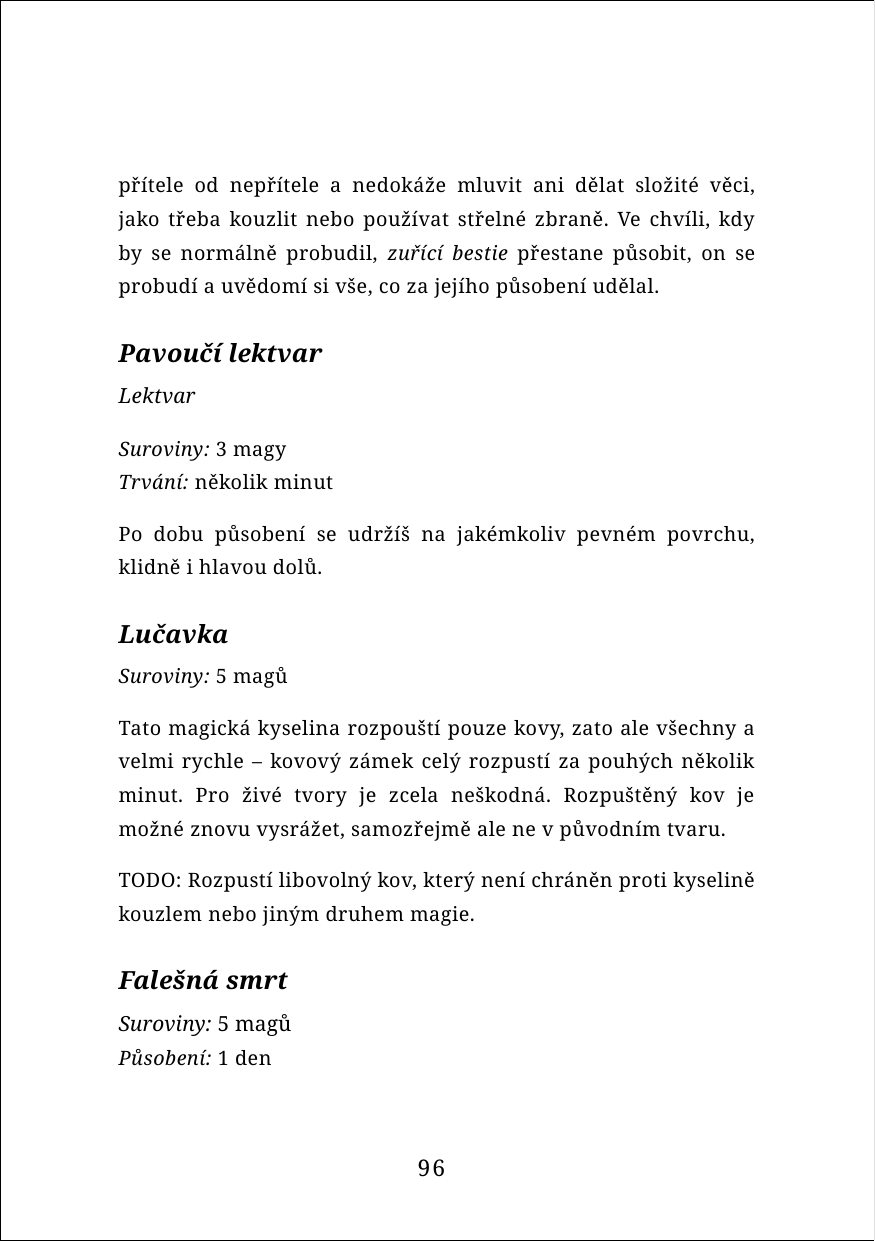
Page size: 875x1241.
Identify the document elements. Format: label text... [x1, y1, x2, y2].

text Lektvar [118, 382, 756, 410]
text TODO: Rozpustí libovolný kov, který není chráněn proti kyselině kouzlem nebo jiným druhem magie. [118, 866, 756, 927]
text přítele od nepřítele a nedokáže mluvit ani dělat složité věci, jako třeba kouzlit nebo používat střelné zbraně. Ve chvíli, kdy by se normálně probudil, zuřící bestie přestane působit, on se probudí a uvědomí si vše, co za jejího působení udělal. [118, 172, 756, 300]
text Suroviny: 5 magů [118, 662, 756, 689]
subtitle Falešná smrt [118, 963, 756, 997]
subtitle Pavoučí lektvar [118, 336, 756, 370]
text Suroviny: 5 magů Působení: 1 den [118, 1009, 756, 1071]
text Po dobu působení se udržíš na jakémkoliv pevném povrchu, klidně i hlavou dolů. [118, 520, 756, 581]
text Tato magická kyselina rozpouští pouze kovy, zato ale všechny a velmi rychle – kovový zámek celý rozpustí za pouhých několik minut. Pro živé tvory je zcela neškodná. Rozpuštěný kov je možné znovu vysrážet, samozřejmě ale ne v původním tvaru. [118, 714, 756, 842]
text Suroviny: 3 magy Trvání: několik minut [118, 435, 756, 496]
subtitle Lučavka [118, 617, 756, 651]
